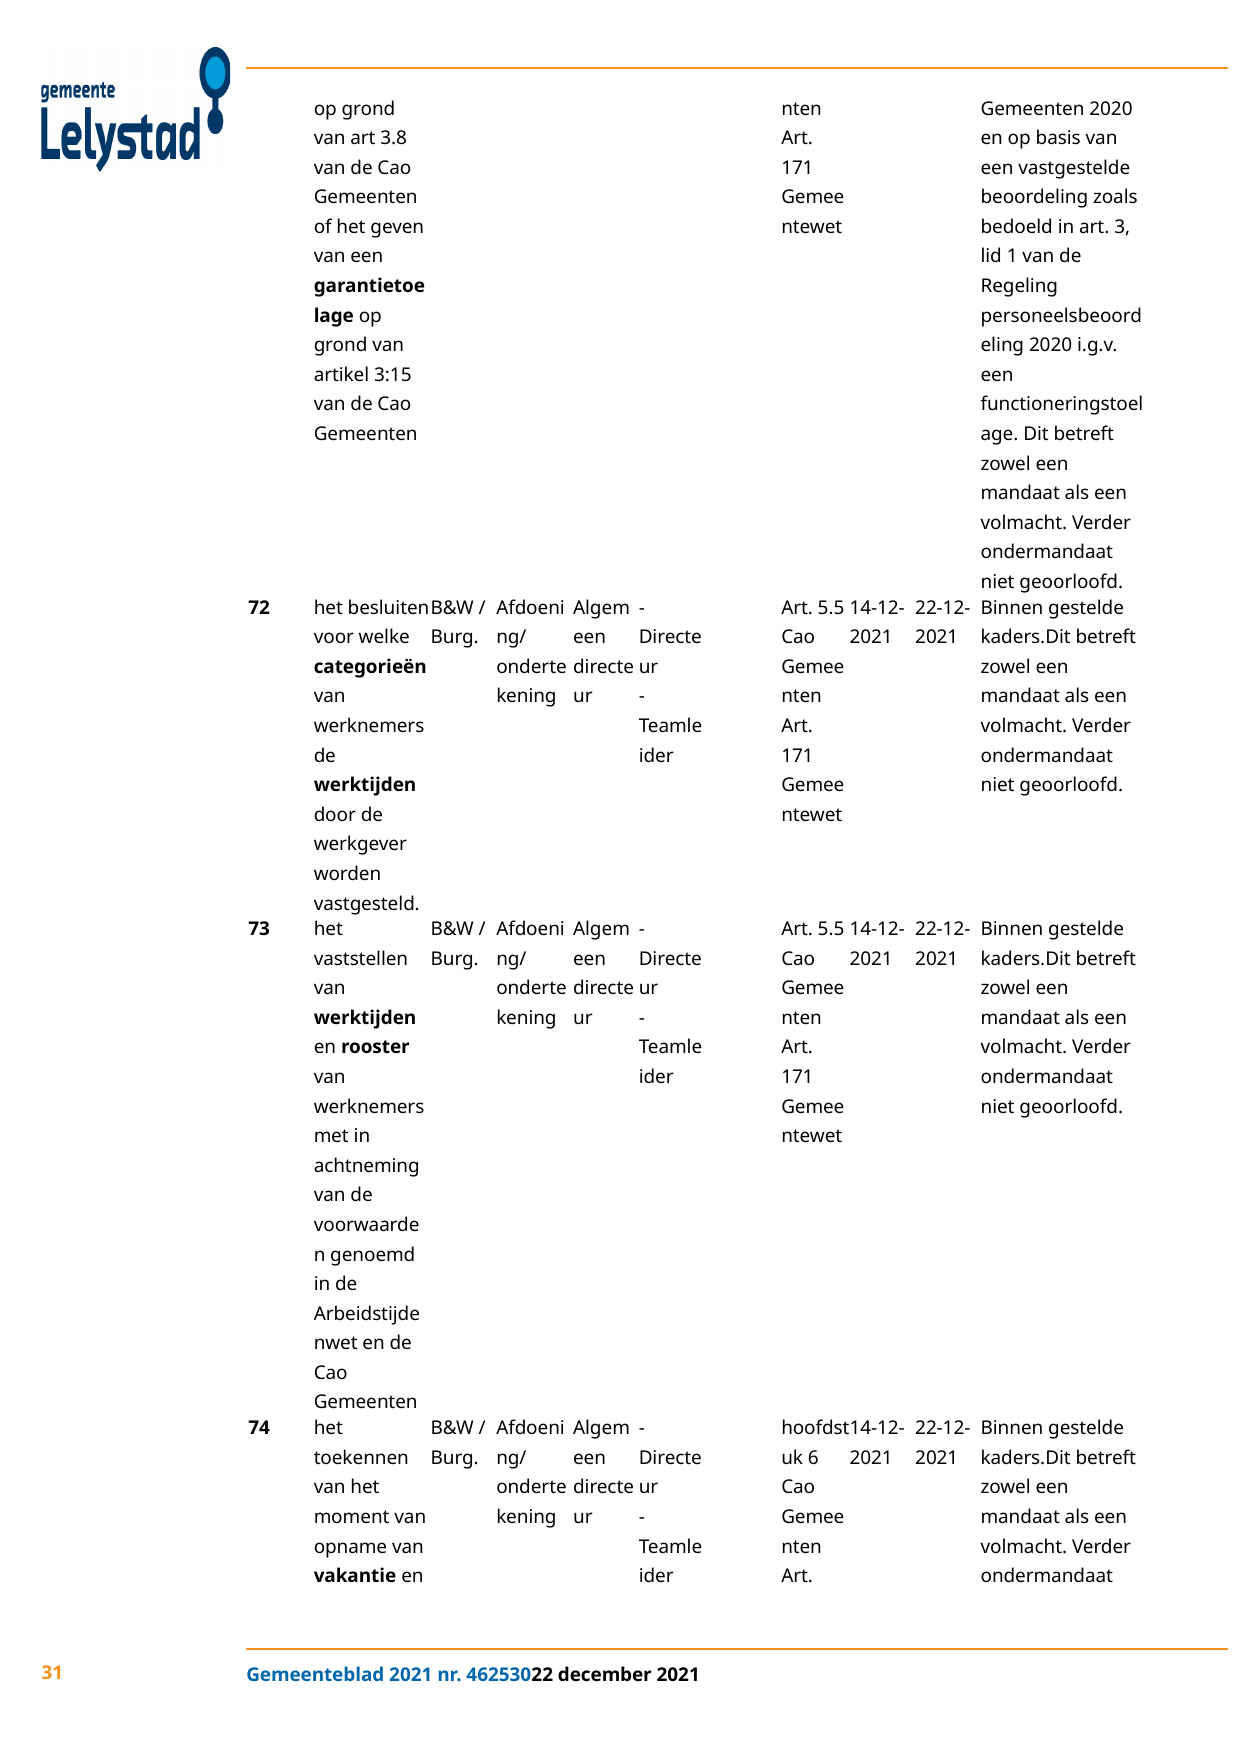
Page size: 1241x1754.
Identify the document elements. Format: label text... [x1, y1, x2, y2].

table_cell [430, 95, 496, 594]
table_cell 74 [248, 1415, 313, 1588]
table_cell Binnen gestelde kaders.Dit betreft zowel een mandaat als een volmacht. Verder ondermandaat niet geoorloofd. [980, 915, 1152, 1414]
table_cell het vaststellen van werktijden en rooster van werknemers met in achtneming van de voorwaarden genoemd in de Arbeidstijdenwet en de Cao Gemeenten [314, 915, 430, 1414]
table_cell Algemeen directeur [573, 594, 638, 915]
table_cell Algemeen directeur [573, 1415, 638, 1588]
table_cell - Directeur - Teamleider [639, 915, 704, 1414]
table_cell Afdoening/ondertekening [496, 1415, 573, 1588]
table_cell Algemeen directeur [573, 915, 638, 1414]
table_cell hoofdstuk 6 Cao Gemeenten Art. [781, 1415, 849, 1588]
table_cell 22-12-2021 [915, 915, 980, 1414]
table_cell Binnen gestelde kaders.Dit betreft zowel een mandaat als een volmacht. Verder ondermandaat niet geoorloofd. [980, 594, 1152, 915]
table_cell 14-12-2021 [849, 915, 915, 1414]
table_cell [915, 95, 980, 594]
table_cell Afdoening/ondertekening [496, 915, 573, 1414]
picture [41, 47, 231, 172]
table_cell Gemeenten 2020 en op basis van een vastgestelde beoordeling zoals bedoeld in art. 3, lid 1 van de Regeling personeelsbeoordeling 2020 i.g.v. een functioneringstoelage. Dit betreft zowel een mandaat als een volmacht. Verder ondermandaat niet geoorloofd. [980, 95, 1152, 594]
table_cell het besluiten voor welke categorieën van werknemers de werktijden door de werkgever worden vastgesteld. [314, 594, 430, 915]
table_cell [704, 915, 781, 1414]
table_cell nten Art. 171 Gemeentewet [781, 95, 849, 594]
table_cell 73 [248, 915, 313, 1414]
table_cell B&W / Burg. [430, 594, 496, 915]
table_cell Art. 5.5 Cao Gemeenten Art. 171 Gemeentewet [781, 915, 849, 1414]
table_cell [248, 95, 313, 594]
table_cell op grond van art 3.8 van de Cao Gemeenten of het geven van een garantietoelage op grond van artikel 3:15 van de Cao Gemeenten [314, 95, 430, 594]
table_cell [496, 95, 573, 594]
table_cell Art. 5.5 Cao Gemeenten Art. 171 Gemeentewet [781, 594, 849, 915]
table_cell Afdoening/ondertekening [496, 594, 573, 915]
table_cell [704, 95, 781, 594]
table_cell 22-12-2021 [915, 1415, 980, 1588]
table_cell 72 [248, 594, 313, 915]
table_cell [639, 95, 704, 594]
table_cell [704, 1415, 781, 1588]
table_cell [573, 95, 638, 594]
table_cell - Directeur - Teamleider [639, 1415, 704, 1588]
table_cell het toekennen van het moment van opname van vakantie en [314, 1415, 430, 1588]
table_cell Binnen gestelde kaders.Dit betreft zowel een mandaat als een volmacht. Verder ondermandaat [980, 1415, 1152, 1588]
table_cell 22-12-2021 [915, 594, 980, 915]
table_cell 14-12-2021 [849, 1415, 915, 1588]
table_cell B&W / Burg. [430, 1415, 496, 1588]
table_cell - Directeur - Teamleider [639, 594, 704, 915]
table_cell B&W / Burg. [430, 915, 496, 1414]
table_cell [704, 594, 781, 915]
table_cell 14-12-2021 [849, 594, 915, 915]
table_cell [849, 95, 915, 594]
